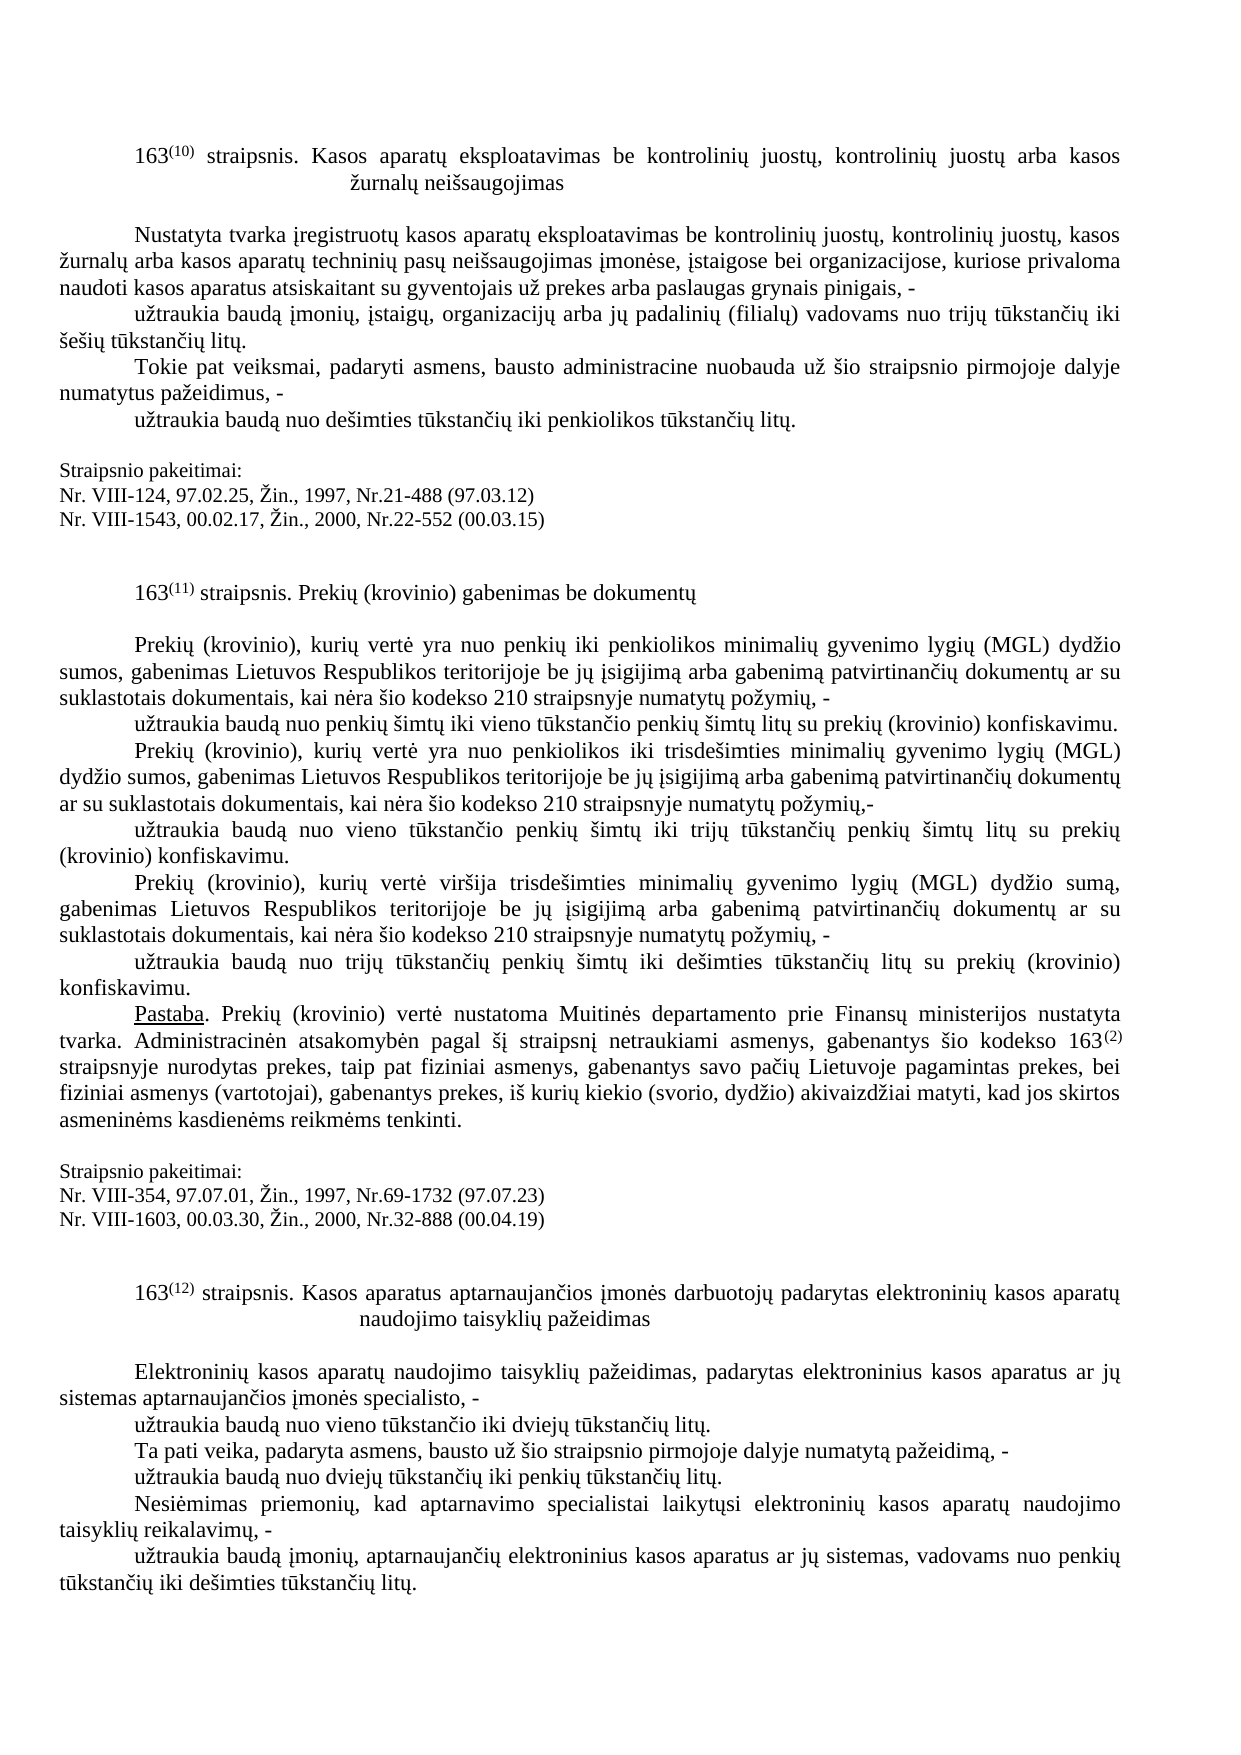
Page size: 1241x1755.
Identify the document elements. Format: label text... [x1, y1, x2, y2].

text Pastaba. Prekių (krovinio) vertė nustatoma Muitinės departamento prie Finansų ministerijos nustatyta tvarka. Administracinėn atsakomybėn pagal šį straipsnį netraukiami asmenys, gabenantys šio kodekso 163(2) straipsnyje nurodytas prekes, taip pat fiziniai asmenys, gabenantys savo pačių Lietuvoje pagamintas prekes, bei fiziniai asmenys (vartotojai), gabenantys prekes, iš kurių kiekio (svorio, dydžio) akivaizdžiai matyti, kad jos skirtos asmeninėms kasdienėms reikmėms tenkinti. [59, 1000, 1122, 1132]
text užtraukia baudą nuo penkių šimtų iki vieno tūkstančio penkių šimtų litų su prekių (krovinio) konfiskavimu. [59, 711, 1122, 737]
text Ta pati veika, padaryta asmens, bausto už šio straipsnio pirmojoje dalyje numatytą pažeidimą, - [59, 1437, 1122, 1463]
text užtraukia baudą nuo dviejų tūkstančių iki penkių tūkstančių litų. [59, 1463, 1122, 1490]
text Nr. VIII-1543, 00.02.17, Žin., 2000, Nr.22-552 (00.03.15) [59, 507, 1122, 531]
text užtraukia baudą nuo vieno tūkstančio iki dviejų tūkstančių litų. [59, 1411, 1122, 1437]
text Prekių (krovinio), kurių vertė yra nuo penkiolikos iki trisdešimties minimalių gyvenimo lygių (MGL) dydžio sumos, gabenimas Lietuvos Respublikos teritorijoje be jų įsigijimą arba gabenimą patvirtinančių dokumentų ar su suklastotais dokumentais, kai nėra šio kodekso 210 straipsnyje numatytų požymių,- [59, 737, 1122, 816]
text Straipsnio pakeitimai: [59, 458, 1122, 482]
text Nr. VIII-124, 97.02.25, Žin., 1997, Nr.21-488 (97.03.12) [59, 482, 1122, 507]
text užtraukia baudą įmonių, aptarnaujančių elektroninius kasos aparatus ar jų sistemas, vadovams nuo penkių tūkstančių iki dešimties tūkstančių litų. [59, 1542, 1122, 1595]
text Tokie pat veiksmai, padaryti asmens, bausto administracine nuobauda už šio straipsnio pirmojoje dalyje numatytus pažeidimus, - [59, 353, 1122, 406]
text Nr. VIII-1603, 00.03.30, Žin., 2000, Nr.32-888 (00.04.19) [59, 1207, 1122, 1231]
text užtraukia baudą įmonių, įstaigų, organizacijų arba jų padalinių (filialų) vadovams nuo trijų tūkstančių iki šešių tūkstančių litų. [59, 300, 1122, 353]
text Straipsnio pakeitimai: [59, 1158, 1122, 1183]
text Prekių (krovinio), kurių vertė viršija trisdešimties minimalių gyvenimo lygių (MGL) dydžio sumą, gabenimas Lietuvos Respublikos teritorijoje be jų įsigijimą arba gabenimą patvirtinančių dokumentų ar su suklastotais dokumentais, kai nėra šio kodekso 210 straipsnyje numatytų požymių, - [59, 869, 1122, 948]
text Nr. VIII-354, 97.07.01, Žin., 1997, Nr.69-1732 (97.07.23) [59, 1183, 1122, 1207]
text užtraukia baudą nuo trijų tūkstančių penkių šimtų iki dešimties tūkstančių litų su prekių (krovinio) konfiskavimu. [59, 948, 1122, 1000]
text užtraukia baudą nuo dešimties tūkstančių iki penkiolikos tūkstančių litų. [59, 406, 1122, 432]
text Nustatyta tvarka įregistruotų kasos aparatų eksploatavimas be kontrolinių juostų, kontrolinių juostų, kasos žurnalų arba kasos aparatų techninių pasų neišsaugojimas įmonėse, įstaigose bei organizacijose, kuriose privaloma naudoti kasos aparatus atsiskaitant su gyventojais už prekes arba paslaugas grynais pinigais, - [59, 221, 1122, 300]
text 163(11) straipsnis. Prekių (krovinio) gabenimas be dokumentų [59, 579, 1122, 605]
text Elektroninių kasos aparatų naudojimo taisyklių pažeidimas, padarytas elektroninius kasos aparatus ar jų sistemas aptarnaujančios įmonės specialisto, - [59, 1358, 1122, 1411]
text Nesiėmimas priemonių, kad aptarnavimo specialistai laikytųsi elektroninių kasos aparatų naudojimo taisyklių reikalavimų, - [59, 1490, 1122, 1542]
text 163(12) straipsnis. Kasos aparatus aptarnaujančios įmonės darbuotojų padarytas elektroninių kasos aparatų naudojimo taisyklių pažeidimas [134, 1279, 1122, 1332]
text užtraukia baudą nuo vieno tūkstančio penkių šimtų iki trijų tūkstančių penkių šimtų litų su prekių (krovinio) konfiskavimu. [59, 816, 1122, 869]
text 163(10) straipsnis. Kasos aparatų eksploatavimas be kontrolinių juostų, kontrolinių juostų arba kasos žurnalų neišsaugojimas [134, 142, 1122, 195]
text Prekių (krovinio), kurių vertė yra nuo penkių iki penkiolikos minimalių gyvenimo lygių (MGL) dydžio sumos, gabenimas Lietuvos Respublikos teritorijoje be jų įsigijimą arba gabenimą patvirtinančių dokumentų ar su suklastotais dokumentais, kai nėra šio kodekso 210 straipsnyje numatytų požymių, - [59, 631, 1122, 711]
